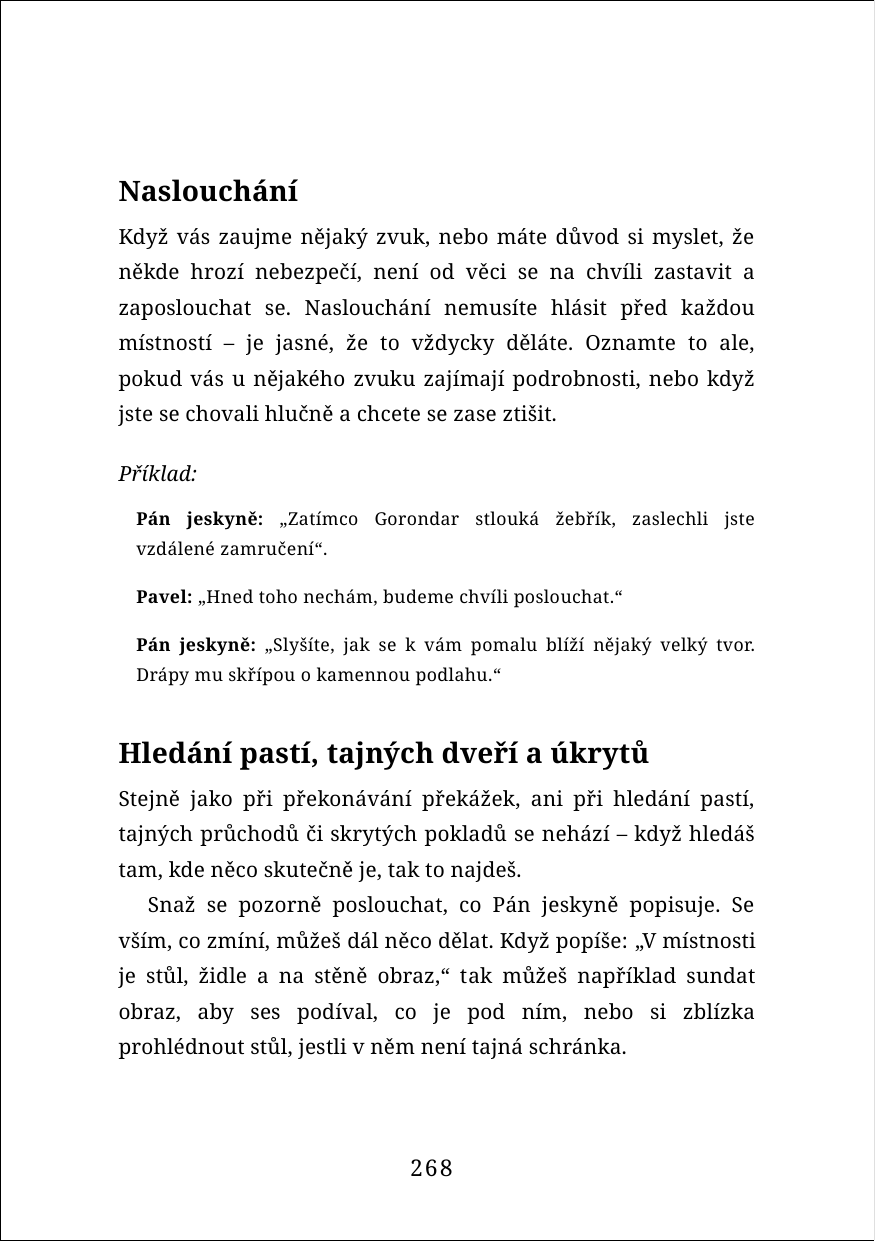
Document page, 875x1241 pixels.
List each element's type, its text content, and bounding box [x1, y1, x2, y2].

text Pavel: „Hned toho nechám, budeme chvíli poslouchat.“ [136, 584, 756, 608]
text Pán jeskyně: „Slyšíte, jak se k vám pomalu blíží nějaký velký tvor. Drápy mu skřípou o kamennou podlahu.“ [136, 632, 756, 686]
subtitle Naslouchání [118, 172, 756, 210]
text Příklad: [118, 459, 756, 487]
text Když vás zaujme nějaký zvuk, nebo máte důvod si myslet, že někde hrozí nebezpečí, není od věci se na chvíli zastavit a zaposlouchat se. Naslouchání nemusíte hlásit před každou místností – je jasné, že to vždycky děláte. Oznamte to ale, pokud vás u nějakého zvuku zajímají podrobnosti, nebo když jste se chovali hlučně a chcete se zase ztišit. [118, 222, 756, 428]
text Stejně jako při překonávání překážek, ani při hledání pastí, tajných průchodů či skrytých pokladů se nehází – když hledáš tam, kde něco skutečně je, tak to najdeš. Snaž se pozorně poslouchat, co Pán jeskyně popisuje. Se vším, co zmíní, můžeš dál něco dělat. Když popíše: „V místnosti je stůl, židle a na stěně obraz,“ tak můžeš například sundat obraz, aby ses podíval, co je pod ním, nebo si zblízka prohlédnout stůl, jestli v něm není tajná schránka. [118, 784, 756, 1061]
text Pán jeskyně: „Zatímco Gorondar stlouká žebřík, zaslechli jste vzdálené zamručení“. [136, 506, 756, 560]
subtitle Hledání pastí, tajných dveří a úkrytů [118, 734, 756, 772]
